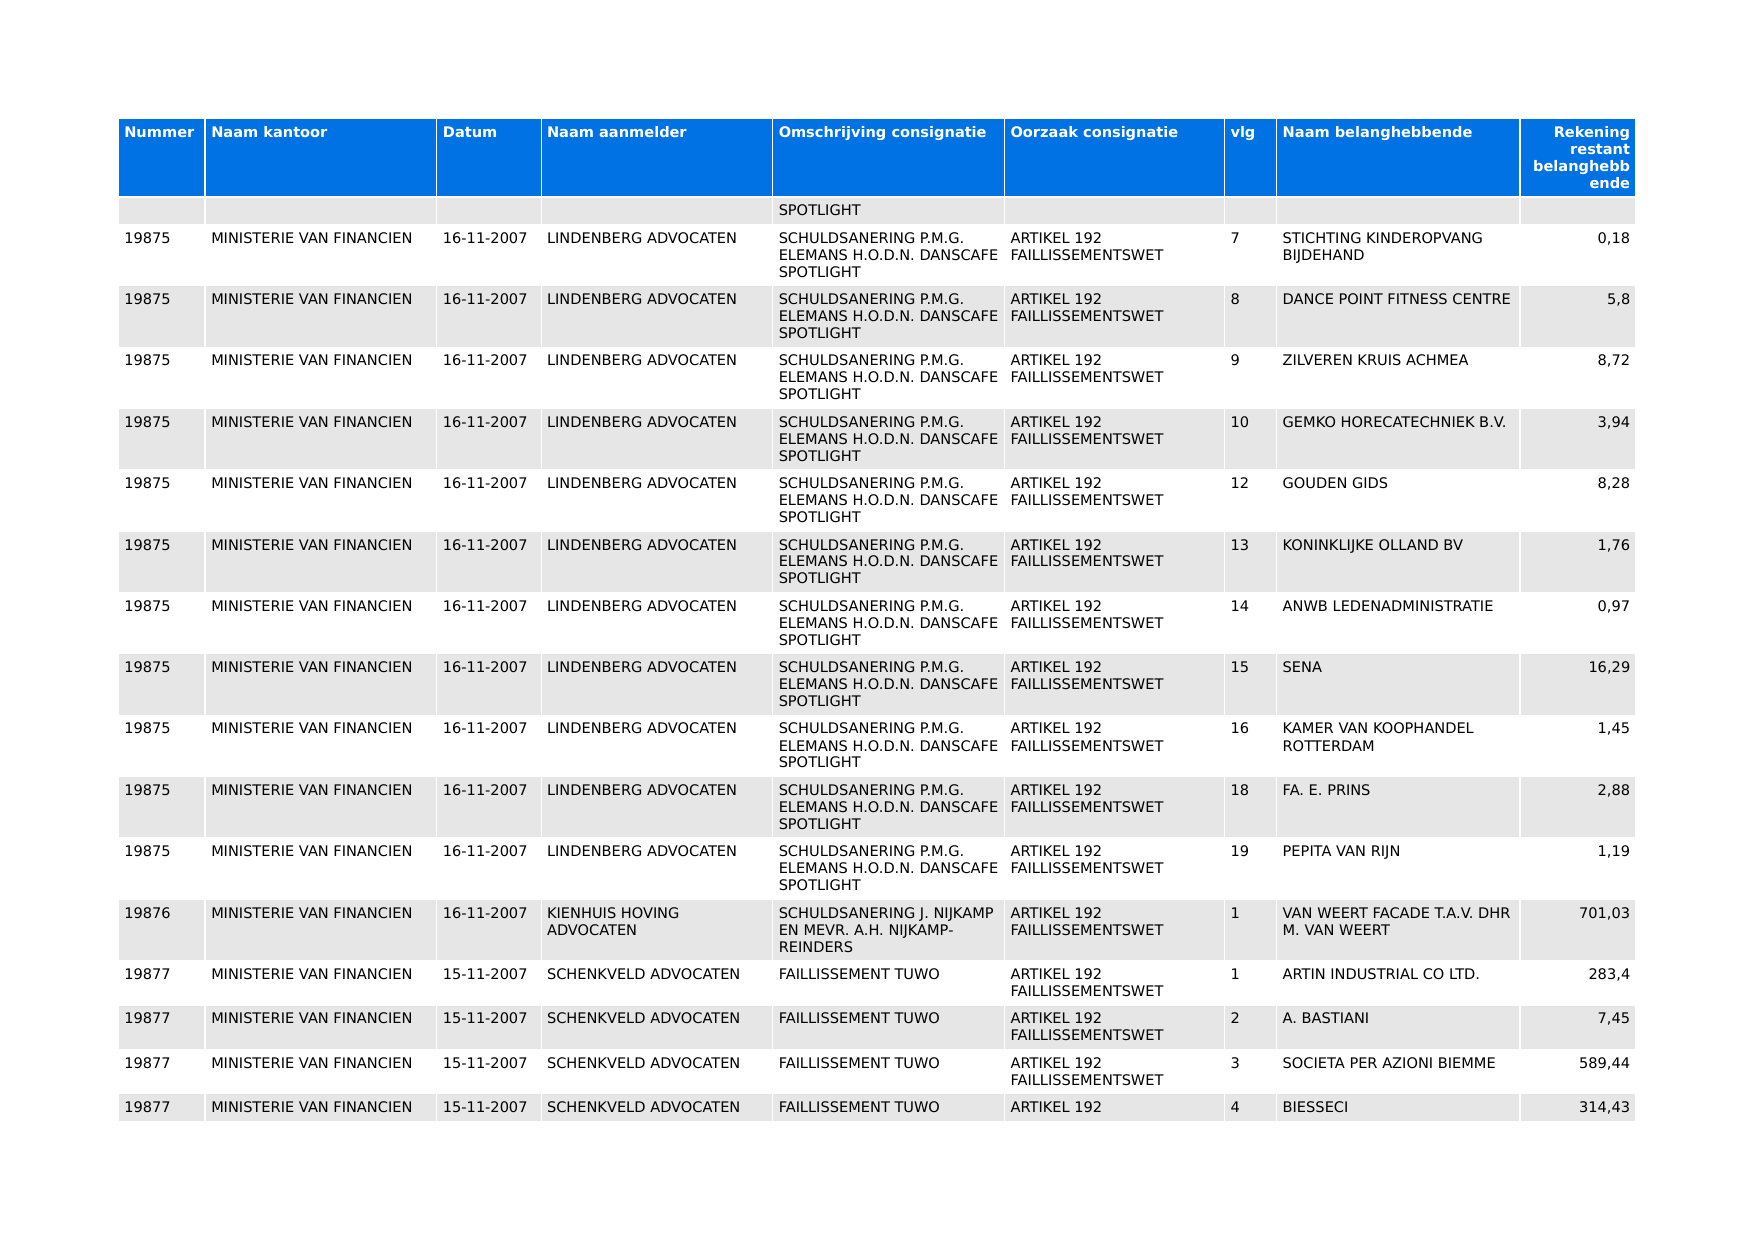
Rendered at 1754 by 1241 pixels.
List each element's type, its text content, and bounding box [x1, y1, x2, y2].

table_cell [119, 198, 204, 224]
table_cell 16-11-2007 [437, 470, 541, 531]
table_cell SCHULDSANERING P.M.G. ELEMANS H.O.D.N. DANSCAFE SPOTLIGHT [773, 716, 1004, 776]
table_header Naam kantoor [206, 119, 436, 196]
table_cell MINISTERIE VAN FINANCIEN [206, 409, 436, 469]
table_cell 1,19 [1521, 839, 1635, 899]
table_cell ARTIKEL 192 FAILLISSEMENTSWET [1005, 900, 1224, 960]
table_cell 19875 [119, 654, 204, 715]
table_header Naam belanghebbende [1277, 119, 1519, 196]
table_cell STICHTING KINDEROPVANG BIJDEHAND [1277, 225, 1519, 285]
table_cell FAILLISSEMENT TUWO [773, 961, 1004, 1004]
table_cell 16-11-2007 [437, 900, 541, 960]
table_cell MINISTERIE VAN FINANCIEN [206, 1050, 436, 1093]
table_cell 19877 [119, 1050, 204, 1093]
table_cell 16-11-2007 [437, 716, 541, 776]
table_cell SCHULDSANERING P.M.G. ELEMANS H.O.D.N. DANSCAFE SPOTLIGHT [773, 348, 1004, 408]
table_cell SENA [1277, 654, 1519, 715]
table_cell MINISTERIE VAN FINANCIEN [206, 286, 436, 347]
table_header Omschrijving consignatie [773, 119, 1004, 196]
table_cell MINISTERIE VAN FINANCIEN [206, 348, 436, 408]
table_cell [1225, 198, 1276, 224]
table_cell 19875 [119, 716, 204, 776]
table_cell 2,88 [1521, 777, 1635, 837]
table_cell [206, 198, 436, 224]
table_cell 19876 [119, 900, 204, 960]
table_cell 19 [1225, 839, 1276, 899]
table_cell 15-11-2007 [437, 1094, 541, 1121]
table_cell ARTIKEL 192 FAILLISSEMENTSWET [1005, 654, 1224, 715]
table_cell MINISTERIE VAN FINANCIEN [206, 654, 436, 715]
table_cell ARTIKEL 192 FAILLISSEMENTSWET [1005, 348, 1224, 408]
table_cell SCHENKVELD ADVOCATEN [542, 1094, 772, 1121]
table_cell 7,45 [1521, 1006, 1635, 1049]
table_cell ARTIKEL 192 FAILLISSEMENTSWET [1005, 716, 1224, 776]
table_cell SCHENKVELD ADVOCATEN [542, 961, 772, 1004]
table_cell 16,29 [1521, 654, 1635, 715]
table_cell [1005, 198, 1224, 224]
table_cell [1277, 198, 1519, 224]
table_cell MINISTERIE VAN FINANCIEN [206, 532, 436, 592]
table_cell 8 [1225, 286, 1276, 347]
table_cell 8,72 [1521, 348, 1635, 408]
table_cell 1 [1225, 900, 1276, 960]
table_cell 16-11-2007 [437, 348, 541, 408]
table_cell 19875 [119, 409, 204, 469]
table_cell FAILLISSEMENT TUWO [773, 1094, 1004, 1121]
table_cell 16-11-2007 [437, 593, 541, 653]
table_cell 16-11-2007 [437, 654, 541, 715]
table_cell 12 [1225, 470, 1276, 531]
table_cell LINDENBERG ADVOCATEN [542, 654, 772, 715]
table_cell 16 [1225, 716, 1276, 776]
table_cell MINISTERIE VAN FINANCIEN [206, 777, 436, 837]
table_cell SCHULDSANERING P.M.G. ELEMANS H.O.D.N. DANSCAFE SPOTLIGHT [773, 654, 1004, 715]
table_cell SCHULDSANERING P.M.G. ELEMANS H.O.D.N. DANSCAFE SPOTLIGHT [773, 532, 1004, 592]
table_cell 19875 [119, 286, 204, 347]
table_cell ARTIKEL 192 FAILLISSEMENTSWET [1005, 225, 1224, 285]
table_header Datum [437, 119, 541, 196]
table_cell MINISTERIE VAN FINANCIEN [206, 961, 436, 1004]
table_header Rekening restant belanghebbende [1521, 119, 1635, 196]
table_cell ARTIKEL 192 FAILLISSEMENTSWET [1005, 593, 1224, 653]
table_cell MINISTERIE VAN FINANCIEN [206, 470, 436, 531]
table_cell 19877 [119, 961, 204, 1004]
table_cell 3,94 [1521, 409, 1635, 469]
table_cell 19875 [119, 777, 204, 837]
table_cell SCHULDSANERING P.M.G. ELEMANS H.O.D.N. DANSCAFE SPOTLIGHT [773, 225, 1004, 285]
table_cell LINDENBERG ADVOCATEN [542, 593, 772, 653]
table_cell 16-11-2007 [437, 286, 541, 347]
table_header vlg [1225, 119, 1276, 196]
table_cell 16-11-2007 [437, 532, 541, 592]
table_cell [542, 198, 772, 224]
table_cell MINISTERIE VAN FINANCIEN [206, 900, 436, 960]
table_cell 15 [1225, 654, 1276, 715]
table_cell DANCE POINT FITNESS CENTRE [1277, 286, 1519, 347]
table_cell SCHULDSANERING J. NIJKAMP EN MEVR. A.H. NIJKAMP-REINDERS [773, 900, 1004, 960]
table_cell ARTIKEL 192 FAILLISSEMENTSWET [1005, 1006, 1224, 1049]
table_cell 19875 [119, 532, 204, 592]
table_cell 5,8 [1521, 286, 1635, 347]
table_cell [1521, 198, 1635, 224]
table_cell 19875 [119, 839, 204, 899]
table_cell 19875 [119, 470, 204, 531]
table_cell LINDENBERG ADVOCATEN [542, 839, 772, 899]
table_cell 16-11-2007 [437, 777, 541, 837]
table_cell FA. E. PRINS [1277, 777, 1519, 837]
table_cell 19875 [119, 225, 204, 285]
table_cell ARTIKEL 192 FAILLISSEMENTSWET [1005, 286, 1224, 347]
table_cell ARTIKEL 192 FAILLISSEMENTSWET [1005, 1050, 1224, 1093]
table_cell 15-11-2007 [437, 961, 541, 1004]
table_cell ARTIN INDUSTRIAL CO LTD. [1277, 961, 1519, 1004]
table_cell KAMER VAN KOOPHANDEL ROTTERDAM [1277, 716, 1519, 776]
table_header Oorzaak consignatie [1005, 119, 1224, 196]
table_cell LINDENBERG ADVOCATEN [542, 225, 772, 285]
table_cell SCHENKVELD ADVOCATEN [542, 1006, 772, 1049]
table_header Naam aanmelder [542, 119, 772, 196]
table_cell GOUDEN GIDS [1277, 470, 1519, 531]
table_cell ARTIKEL 192 FAILLISSEMENTSWET [1005, 777, 1224, 837]
table_cell ARTIKEL 192 FAILLISSEMENTSWET [1005, 470, 1224, 531]
table_cell 16-11-2007 [437, 225, 541, 285]
table_cell 2 [1225, 1006, 1276, 1049]
table_cell ARTIKEL 192 FAILLISSEMENTSWET [1005, 532, 1224, 592]
table_cell KIENHUIS HOVING ADVOCATEN [542, 900, 772, 960]
table_cell 18 [1225, 777, 1276, 837]
table_cell SPOTLIGHT [773, 198, 1004, 224]
table_cell ARTIKEL 192 [1005, 1094, 1224, 1121]
table_cell 1,45 [1521, 716, 1635, 776]
table_cell SCHULDSANERING P.M.G. ELEMANS H.O.D.N. DANSCAFE SPOTLIGHT [773, 593, 1004, 653]
table_cell ANWB LEDENADMINISTRATIE [1277, 593, 1519, 653]
table_cell LINDENBERG ADVOCATEN [542, 286, 772, 347]
table_cell 3 [1225, 1050, 1276, 1093]
table_cell MINISTERIE VAN FINANCIEN [206, 1006, 436, 1049]
table_cell LINDENBERG ADVOCATEN [542, 470, 772, 531]
table_cell LINDENBERG ADVOCATEN [542, 716, 772, 776]
table_cell 1,76 [1521, 532, 1635, 592]
table_cell 1 [1225, 961, 1276, 1004]
table_cell 19877 [119, 1094, 204, 1121]
table_cell SCHULDSANERING P.M.G. ELEMANS H.O.D.N. DANSCAFE SPOTLIGHT [773, 470, 1004, 531]
table_cell FAILLISSEMENT TUWO [773, 1006, 1004, 1049]
table_cell 589,44 [1521, 1050, 1635, 1093]
table_cell ARTIKEL 192 FAILLISSEMENTSWET [1005, 409, 1224, 469]
table_cell 13 [1225, 532, 1276, 592]
table_cell ARTIKEL 192 FAILLISSEMENTSWET [1005, 839, 1224, 899]
table_cell 14 [1225, 593, 1276, 653]
table_cell ARTIKEL 192 FAILLISSEMENTSWET [1005, 961, 1224, 1004]
table_cell LINDENBERG ADVOCATEN [542, 532, 772, 592]
table_cell LINDENBERG ADVOCATEN [542, 777, 772, 837]
table_cell GEMKO HORECATECHNIEK B.V. [1277, 409, 1519, 469]
table_cell 19875 [119, 348, 204, 408]
table_cell A. BASTIANI [1277, 1006, 1519, 1049]
table_cell SCHULDSANERING P.M.G. ELEMANS H.O.D.N. DANSCAFE SPOTLIGHT [773, 777, 1004, 837]
table_cell 0,97 [1521, 593, 1635, 653]
table_cell ZILVEREN KRUIS ACHMEA [1277, 348, 1519, 408]
table_cell SCHULDSANERING P.M.G. ELEMANS H.O.D.N. DANSCAFE SPOTLIGHT [773, 839, 1004, 899]
table_cell LINDENBERG ADVOCATEN [542, 348, 772, 408]
table_cell 7 [1225, 225, 1276, 285]
table_cell BIESSECI [1277, 1094, 1519, 1121]
table_cell LINDENBERG ADVOCATEN [542, 409, 772, 469]
table_cell MINISTERIE VAN FINANCIEN [206, 1094, 436, 1121]
table_cell SOCIETA PER AZIONI BIEMME [1277, 1050, 1519, 1093]
table_cell 283,4 [1521, 961, 1635, 1004]
table_cell 10 [1225, 409, 1276, 469]
table_cell SCHENKVELD ADVOCATEN [542, 1050, 772, 1093]
table_cell 16-11-2007 [437, 839, 541, 899]
table_cell VAN WEERT FACADE T.A.V. DHR M. VAN WEERT [1277, 900, 1519, 960]
table_cell 4 [1225, 1094, 1276, 1121]
table_cell 8,28 [1521, 470, 1635, 531]
table_cell MINISTERIE VAN FINANCIEN [206, 225, 436, 285]
table_cell 15-11-2007 [437, 1006, 541, 1049]
table_cell SCHULDSANERING P.M.G. ELEMANS H.O.D.N. DANSCAFE SPOTLIGHT [773, 286, 1004, 347]
table_cell 701,03 [1521, 900, 1635, 960]
table_cell 0,18 [1521, 225, 1635, 285]
table_cell MINISTERIE VAN FINANCIEN [206, 839, 436, 899]
table_cell MINISTERIE VAN FINANCIEN [206, 716, 436, 776]
table_cell FAILLISSEMENT TUWO [773, 1050, 1004, 1093]
table_cell 16-11-2007 [437, 409, 541, 469]
table_cell 9 [1225, 348, 1276, 408]
table_cell [437, 198, 541, 224]
table_cell SCHULDSANERING P.M.G. ELEMANS H.O.D.N. DANSCAFE SPOTLIGHT [773, 409, 1004, 469]
table_cell 19875 [119, 593, 204, 653]
table_cell KONINKLIJKE OLLAND BV [1277, 532, 1519, 592]
table_cell 314,43 [1521, 1094, 1635, 1121]
table_header Nummer [119, 119, 204, 196]
table_cell 19877 [119, 1006, 204, 1049]
table_cell PEPITA VAN RIJN [1277, 839, 1519, 899]
table_cell MINISTERIE VAN FINANCIEN [206, 593, 436, 653]
table_cell 15-11-2007 [437, 1050, 541, 1093]
